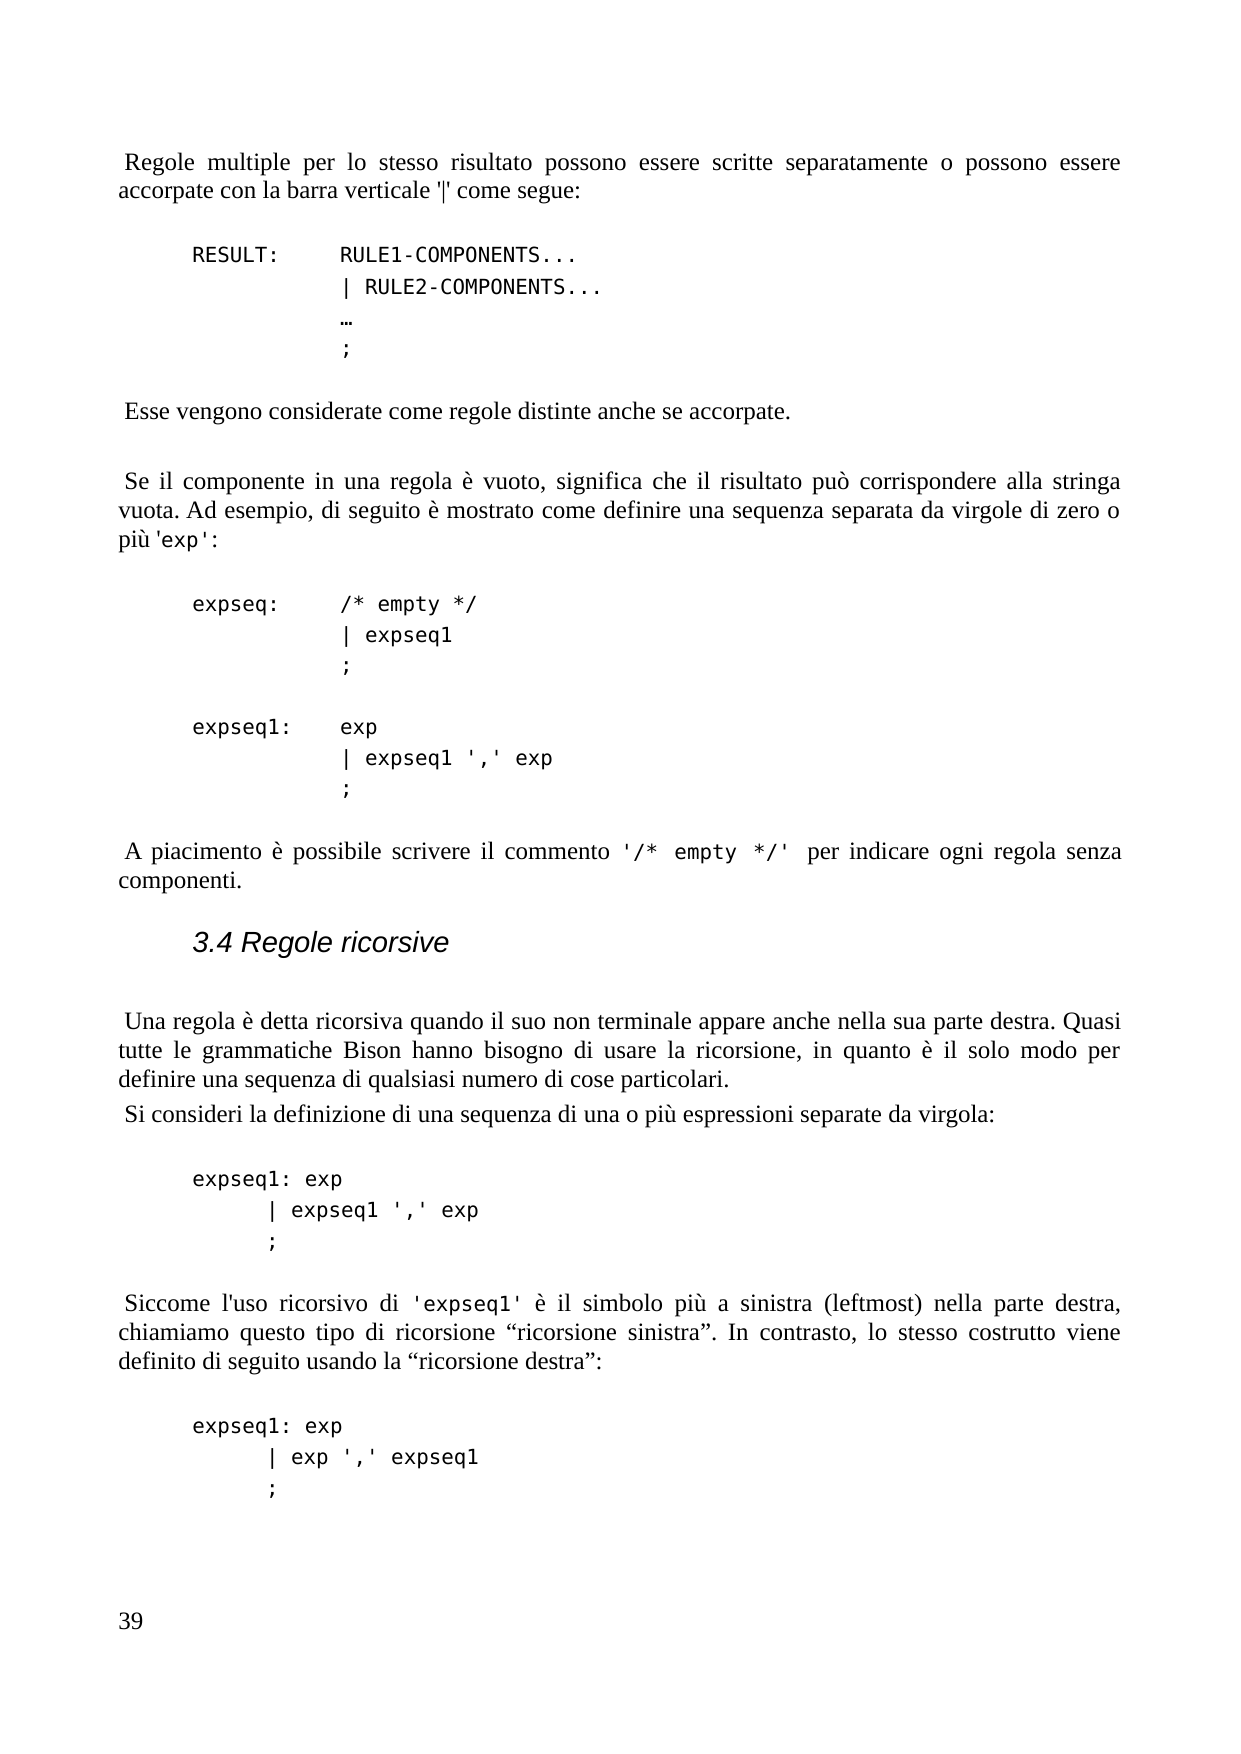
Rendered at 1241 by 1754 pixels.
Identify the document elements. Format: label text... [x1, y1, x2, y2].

text Esse vengono considerate come regole distinte anche se accorpate. [118, 396, 1122, 424]
text ; [118, 653, 1122, 678]
text Se il componente in una regola è vuoto, significa che il risultato può corrispondere alla stringa vuota. Ad esempio, di seguito è mostrato come definire una sequenza separata da virgole di zero o più 'exp': [118, 466, 1122, 552]
text expseq1: exp [118, 1163, 1122, 1192]
text ; [118, 1476, 1122, 1500]
text ; [118, 336, 1122, 361]
text expseq1: exp [118, 715, 1122, 739]
subtitle 3.4 Regole ricorsive [118, 925, 1122, 958]
text ; [118, 1229, 1122, 1253]
text Si consideri la definizione di una sequenza di una o più espressioni separate da virgola: [118, 1099, 1122, 1128]
text | expseq1 [118, 623, 1122, 647]
text | exp ',' expseq1 [118, 1445, 1122, 1469]
text expseq1: exp [118, 1410, 1122, 1438]
text expseq: /* empty */ [118, 588, 1122, 616]
text ; [118, 776, 1122, 801]
text … [118, 306, 1122, 330]
text Siccome l'uso ricorsivo di 'expseq1' è il simbolo più a sinistra (leftmost) nella parte destra, chiamiamo questo tipo di ricorsione “ricorsione sinistra”. In contrasto, lo stesso costrutto viene definito di seguito usando la “ricorsione destra”: [118, 1288, 1122, 1374]
text RESULT: RULE1-COMPONENTS... [118, 239, 1122, 268]
text | RULE2-COMPONENTS... [118, 275, 1122, 299]
text | expseq1 ',' exp [118, 746, 1122, 770]
text | expseq1 ',' exp [118, 1198, 1122, 1222]
text Una regola è detta ricorsiva quando il suo non terminale appare anche nella sua parte destra. Quasi tutte le grammatiche Bison hanno bisogno di usare la ricorsione, in quanto è il solo modo per definire una sequenza di qualsiasi numero di cose particolari. [118, 1006, 1122, 1092]
text A piacimento è possibile scrivere il commento '/* empty */' per indicare ogni regola senza componenti. [118, 836, 1122, 893]
text Regole multiple per lo stesso risultato possono essere scritte separatamente o possono essere accorpate con la barra verticale '|' come segue: [118, 147, 1122, 204]
